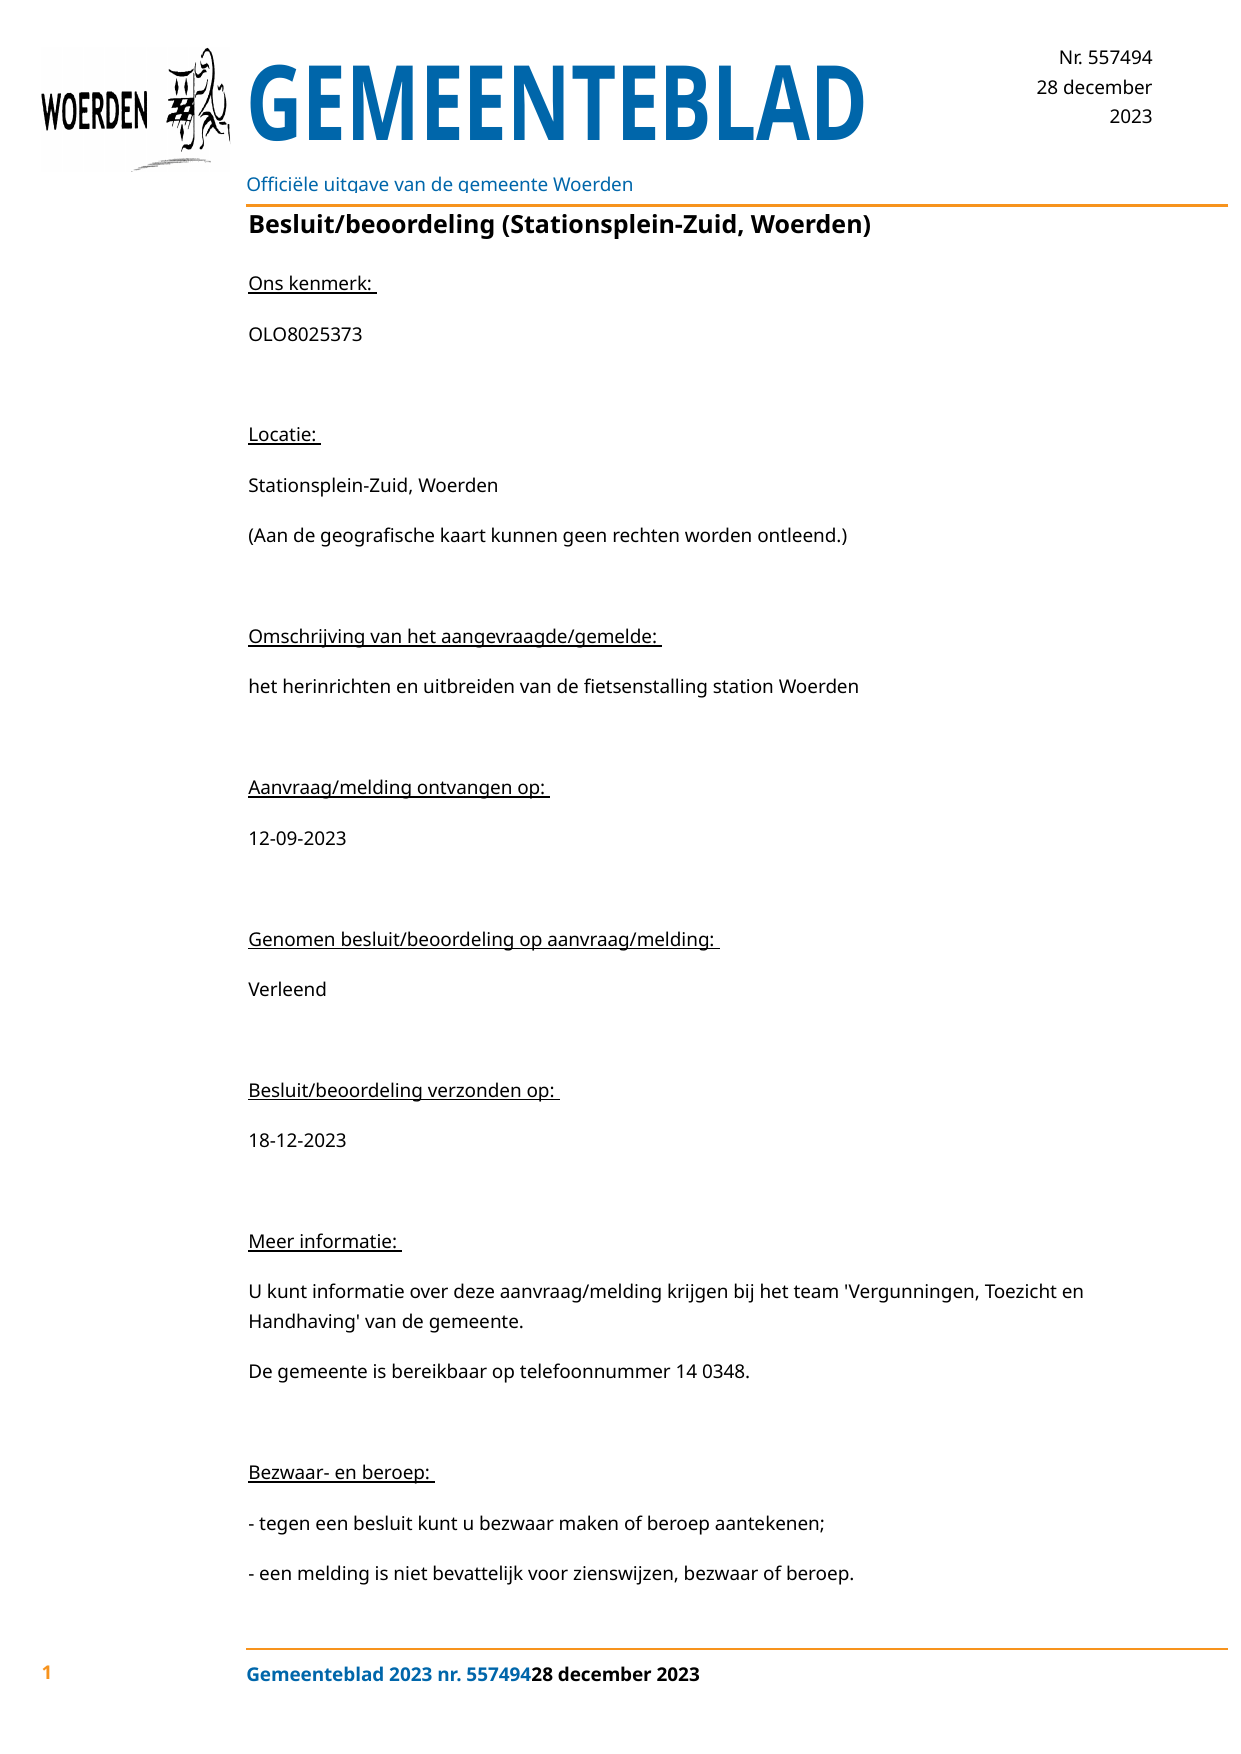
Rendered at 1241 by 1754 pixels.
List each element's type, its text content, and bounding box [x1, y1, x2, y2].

text 12-09-2023 [248, 825, 1152, 851]
text Locatie: [248, 422, 1152, 447]
text De gemeente is bereikbaar op telefoonnummer 14 0348. [248, 1359, 1152, 1384]
text Meer informatie: [248, 1228, 1152, 1254]
text Bezwaar- en beroep: [248, 1459, 1152, 1485]
text Stationsplein-Zuid, Woerden [248, 472, 1152, 498]
picture [41, 47, 231, 172]
text Omschrijving van het aangevraagde/gemelde: [248, 623, 1152, 649]
text - een melding is niet bevattelijk voor zienswijzen, bezwaar of beroep. [248, 1560, 1152, 1586]
text Aanvraag/melding ontvangen op: [248, 774, 1152, 800]
text OLO8025373 [248, 321, 1152, 346]
text Verleend [248, 976, 1152, 1002]
text Genomen besluit/beoordeling op aanvraag/melding: [248, 926, 1152, 951]
text Ons kenmerk: [248, 270, 1152, 296]
text (Aan de geografische kaart kunnen geen rechten worden ontleend.) [248, 522, 1152, 548]
text U kunt informatie over deze aanvraag/melding krijgen bij het team 'Vergunningen, Toezicht en Handhaving' van de gemeente. [248, 1279, 1152, 1334]
text Besluit/beoordeling (Stationsplein-Zuid, Woerden) [248, 207, 1152, 241]
text het herinrichten en uitbreiden van de fietsenstalling station Woerden [248, 674, 1152, 699]
text - tegen een besluit kunt u bezwaar maken of beroep aantekenen; [248, 1510, 1152, 1536]
text Besluit/beoordeling verzonden op: [248, 1077, 1152, 1103]
text 18-12-2023 [248, 1127, 1152, 1153]
